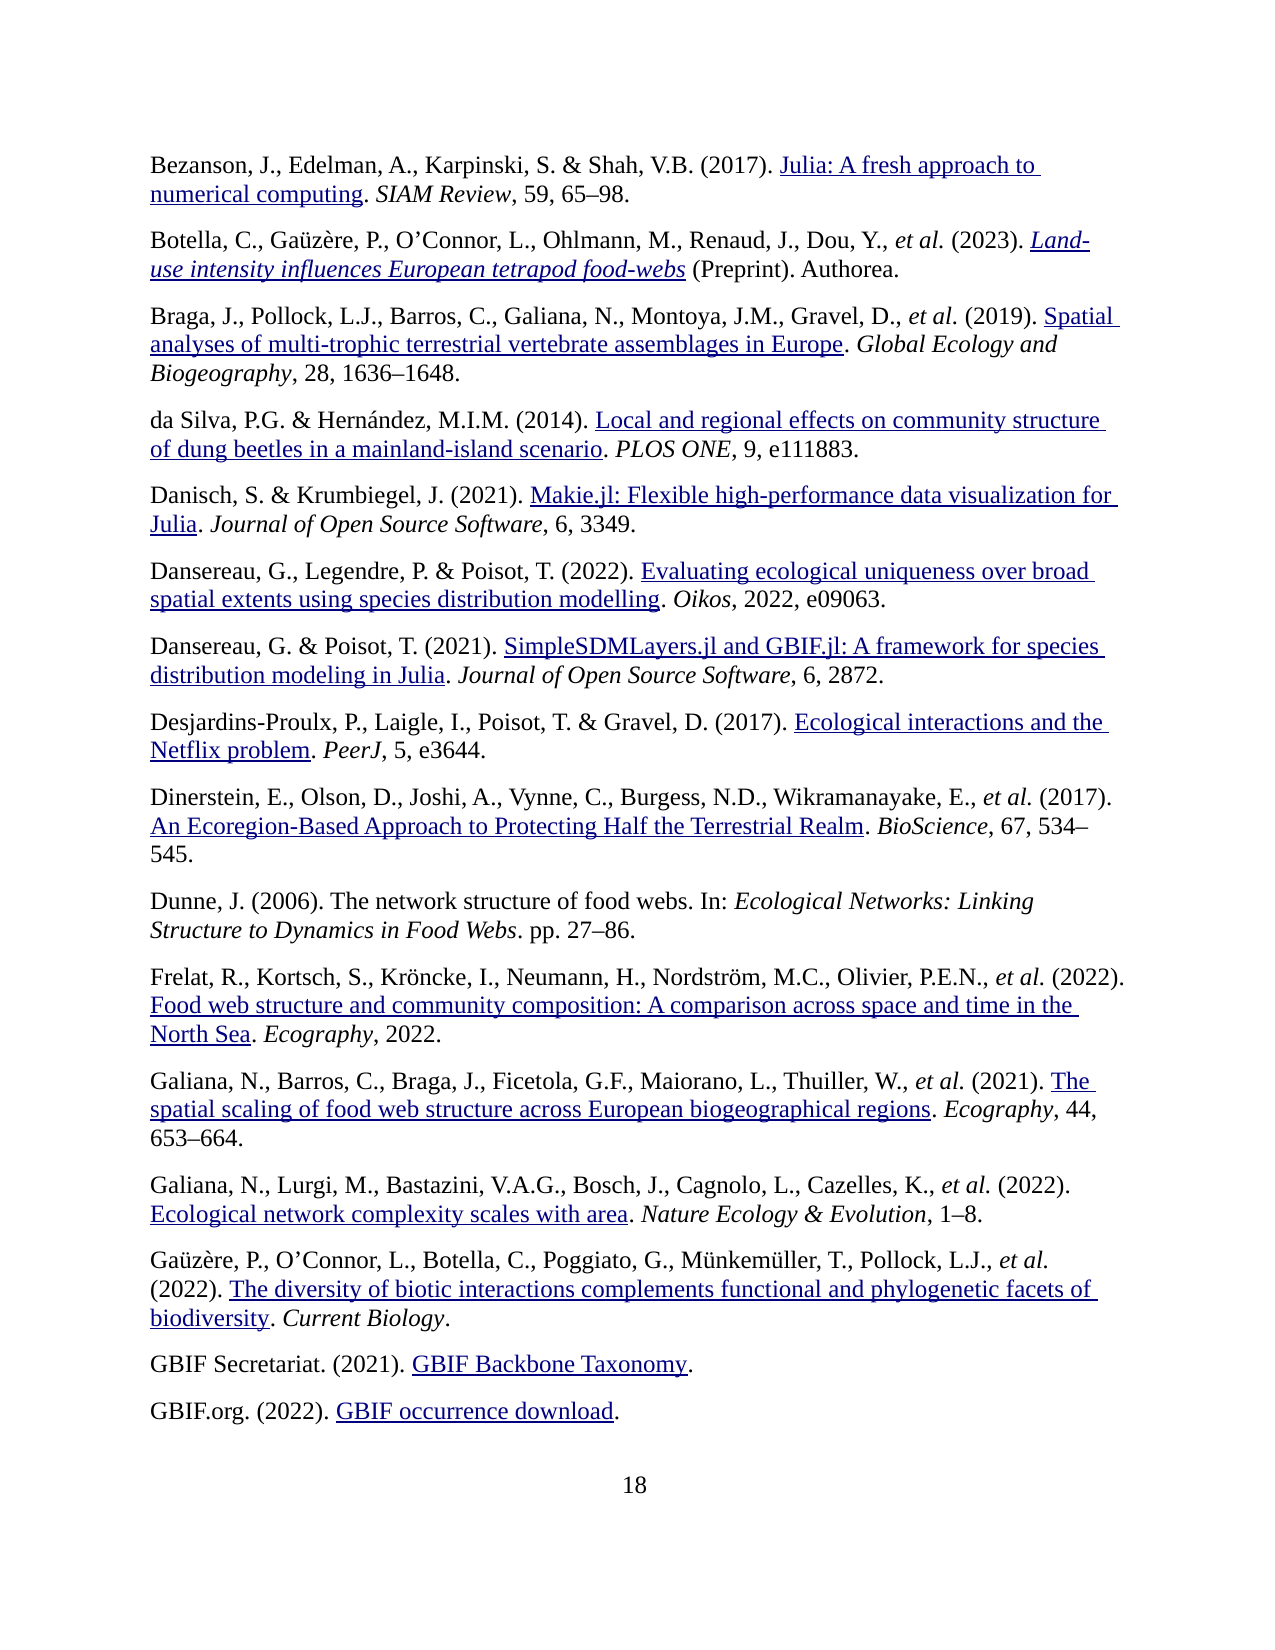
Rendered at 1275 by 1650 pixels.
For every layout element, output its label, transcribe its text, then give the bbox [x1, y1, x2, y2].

text Botella, C., Gaüzère, P., O’Connor, L., Ohlmann, M., Renaud, J., Dou, Y., et al. (2023). Land-use intensity influences European tetrapod food-webs (Preprint). Authorea. [150, 225, 1125, 283]
text Braga, J., Pollock, L.J., Barros, C., Galiana, N., Montoya, J.M., Gravel, D., et al. (2019). Spatial analyses of multi-trophic terrestrial vertebrate assemblages in Europe. Global Ecology and Biogeography, 28, 1636–1648. [150, 301, 1125, 387]
text Galiana, N., Lurgi, M., Bastazini, V.A.G., Bosch, J., Cagnolo, L., Cazelles, K., et al. (2022). Ecological network complexity scales with area. Nature Ecology & Evolution, 1–8. [150, 1170, 1125, 1227]
text Frelat, R., Kortsch, S., Kröncke, I., Neumann, H., Nordström, M.C., Olivier, P.E.N., et al. (2022). Food web structure and community composition: A comparison across space and time in the North Sea. Ecography, 2022. [150, 962, 1125, 1048]
text Bezanson, J., Edelman, A., Karpinski, S. & Shah, V.B. (2017). Julia: A fresh approach to numerical computing. SIAM Review, 59, 65–98. [150, 150, 1125, 207]
text GBIF.org. (2022). GBIF occurrence download. [150, 1396, 1125, 1425]
text Danisch, S. & Krumbiegel, J. (2021). Makie.jl: Flexible high-performance data visualization for Julia. Journal of Open Source Software, 6, 3349. [150, 480, 1125, 538]
text da Silva, P.G. & Hernández, M.I.M. (2014). Local and regional effects on community structure of dung beetles in a mainland-island scenario. PLOS ONE, 9, e111883. [150, 405, 1125, 462]
text Dansereau, G. & Poisot, T. (2021). SimpleSDMLayers.jl and GBIF.jl: A framework for species distribution modeling in Julia. Journal of Open Source Software, 6, 2872. [150, 631, 1125, 689]
text Dinerstein, E., Olson, D., Joshi, A., Vynne, C., Burgess, N.D., Wikramanayake, E., et al. (2017). An Ecoregion-Based Approach to Protecting Half the Terrestrial Realm. BioScience, 67, 534–545. [150, 782, 1125, 868]
text GBIF Secretariat. (2021). GBIF Backbone Taxonomy. [150, 1349, 1125, 1378]
text Dansereau, G., Legendre, P. & Poisot, T. (2022). Evaluating ecological uniqueness over broad spatial extents using species distribution modelling. Oikos, 2022, e09063. [150, 556, 1125, 613]
text Dunne, J. (2006). The network structure of food webs. In: Ecological Networks: Linking Structure to Dynamics in Food Webs. pp. 27–86. [150, 886, 1125, 944]
text Desjardins-Proulx, P., Laigle, I., Poisot, T. & Gravel, D. (2017). Ecological interactions and the Netflix problem. PeerJ, 5, e3644. [150, 707, 1125, 764]
text Galiana, N., Barros, C., Braga, J., Ficetola, G.F., Maiorano, L., Thuiller, W., et al. (2021). The spatial scaling of food web structure across European biogeographical regions. Ecography, 44, 653–664. [150, 1066, 1125, 1152]
text Gaüzère, P., O’Connor, L., Botella, C., Poggiato, G., Münkemüller, T., Pollock, L.J., et al. (2022). The diversity of biotic interactions complements functional and phylogenetic facets of biodiversity. Current Biology. [150, 1245, 1125, 1332]
